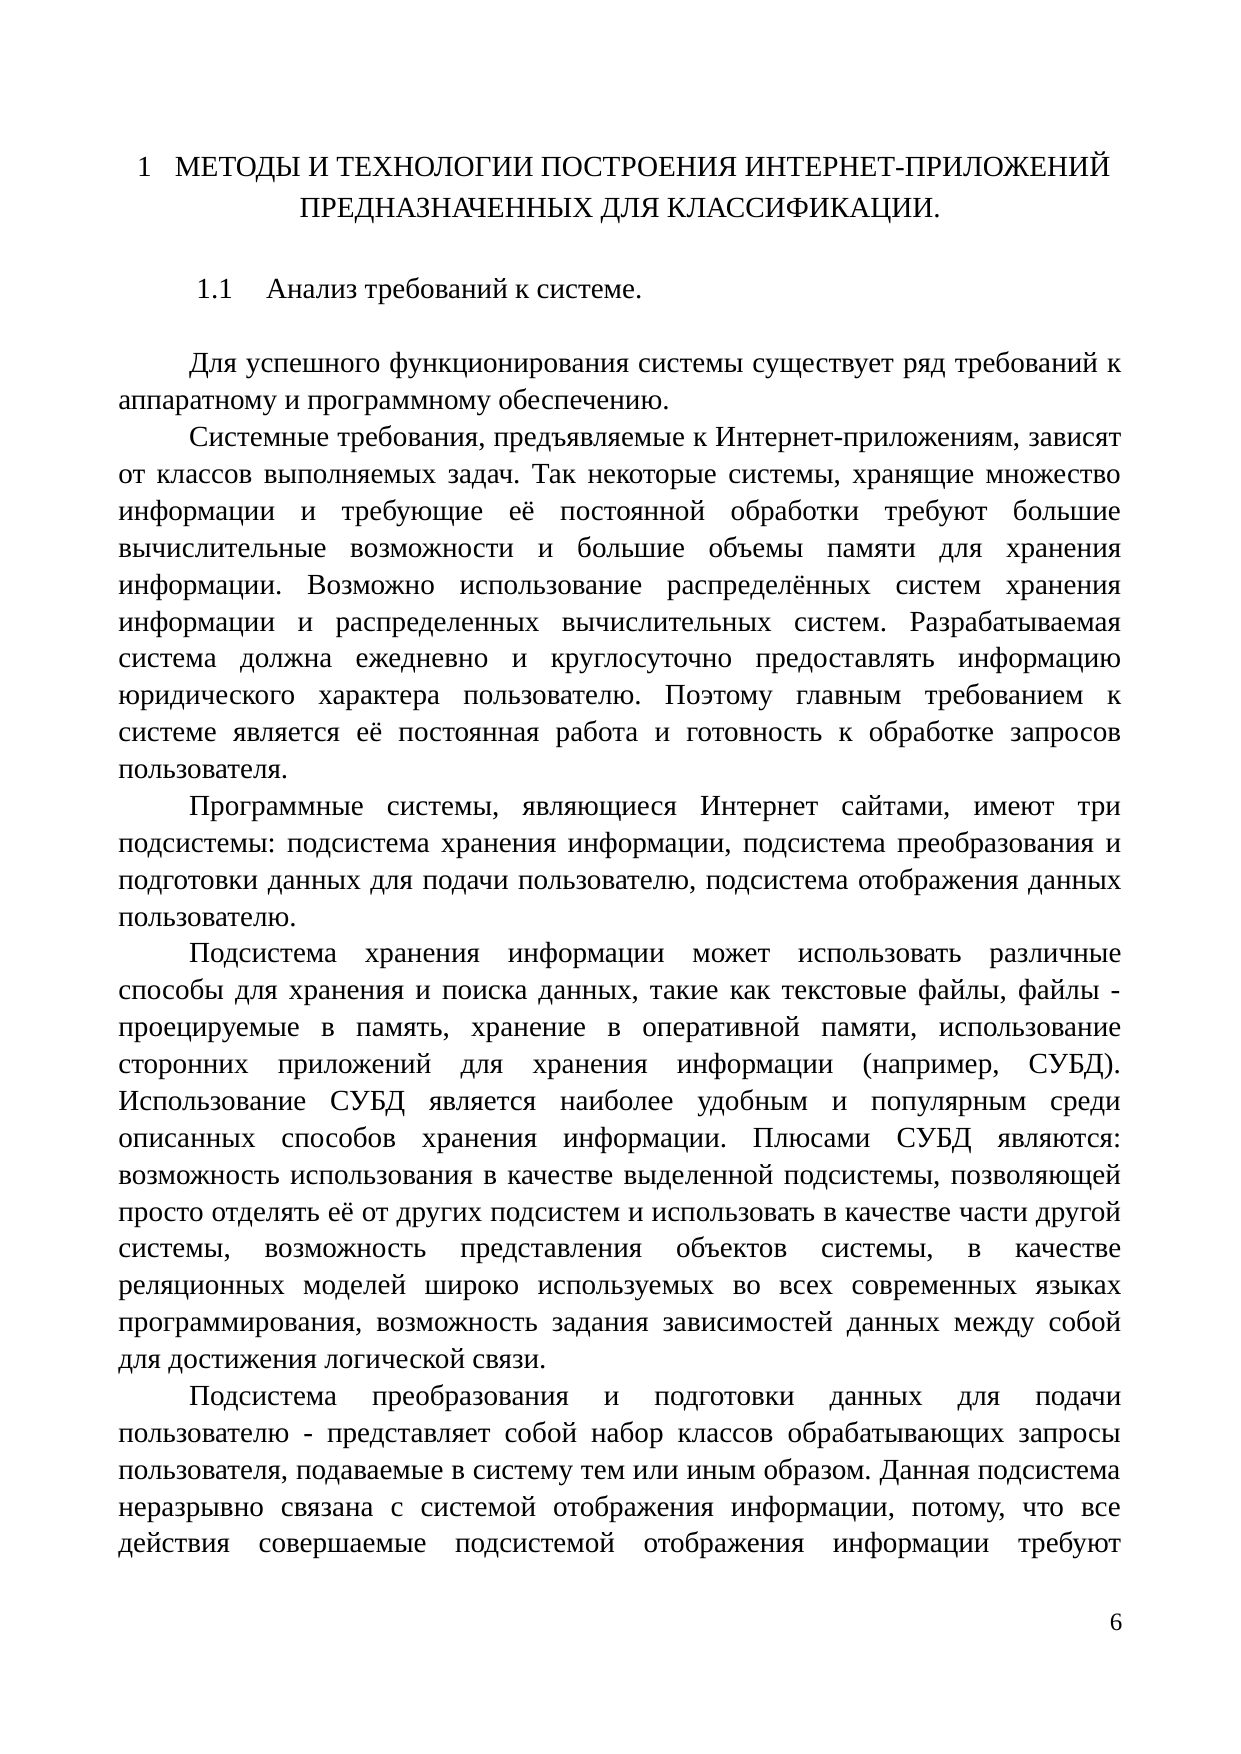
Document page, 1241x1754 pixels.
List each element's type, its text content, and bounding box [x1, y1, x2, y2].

subtitle МЕТОДЫ И ТЕХНОЛОГИИ ПОСТРОЕНИЯ ИНТЕРНЕТ-ПРИЛОЖЕНИЙ ПРЕДНАЗНАЧЕННЫХ ДЛЯ КЛАССИФИКАЦИИ. [118, 143, 1122, 226]
text Системные требования, предъявляемые к Интернет-приложениям, зависят от классов выполняемых задач. Так некоторые системы, хранящие множество информации и требующие её постоянной обработки требуют большие вычислительные возможности и большие объемы памяти для хранения информации. Возможно использование распределённых систем хранения информации и распределенных вычислительных систем. Разрабатываемая система должна ежедневно и круглосуточно предоставлять информацию юридического характера пользователю. Поэтому главным требованием к системе является её постоянная работа и готовность к обработке запросов пользователя. [118, 419, 1122, 785]
subtitle Анализ требований к системе. [118, 271, 1122, 304]
text Для успешного функционирования системы существует ряд требований к аппаратному и программному обеспечению. [118, 346, 1122, 416]
text Подсистема преобразования и подготовки данных для подачи пользователю - представляет собой набор классов обрабатывающих запросы пользователя, подаваемые в систему тем или иным образом. Данная подсистема неразрывно связана с системой отображения информации, потому, что все действия совершаемые подсистемой отображения информации требуют [118, 1378, 1122, 1559]
text Подсистема хранения информации может использовать различные способы для хранения и поиска данных, такие как текстовые файлы, файлы - проецируемые в память, хранение в оперативной памяти, использование сторонних приложений для хранения информации (например, СУБД). Использование СУБД является наиболее удобным и популярным среди описанных способов хранения информации. Плюсами СУБД являются: возможность использования в качестве выделенной подсистемы, позволяющей просто отделять её от других подсистем и использовать в качестве части другой системы, возможность представления объектов системы, в качестве реляционных моделей широко используемых во всех современных языках программирования, возможность задания зависимостей данных между собой для достижения логической связи. [118, 936, 1122, 1375]
text Программные системы, являющиеся Интернет сайтами, имеют три подсистемы: подсистема хранения информации, подсистема преобразования и подготовки данных для подачи пользователю, подсистема отображения данных пользователю. [118, 788, 1122, 932]
